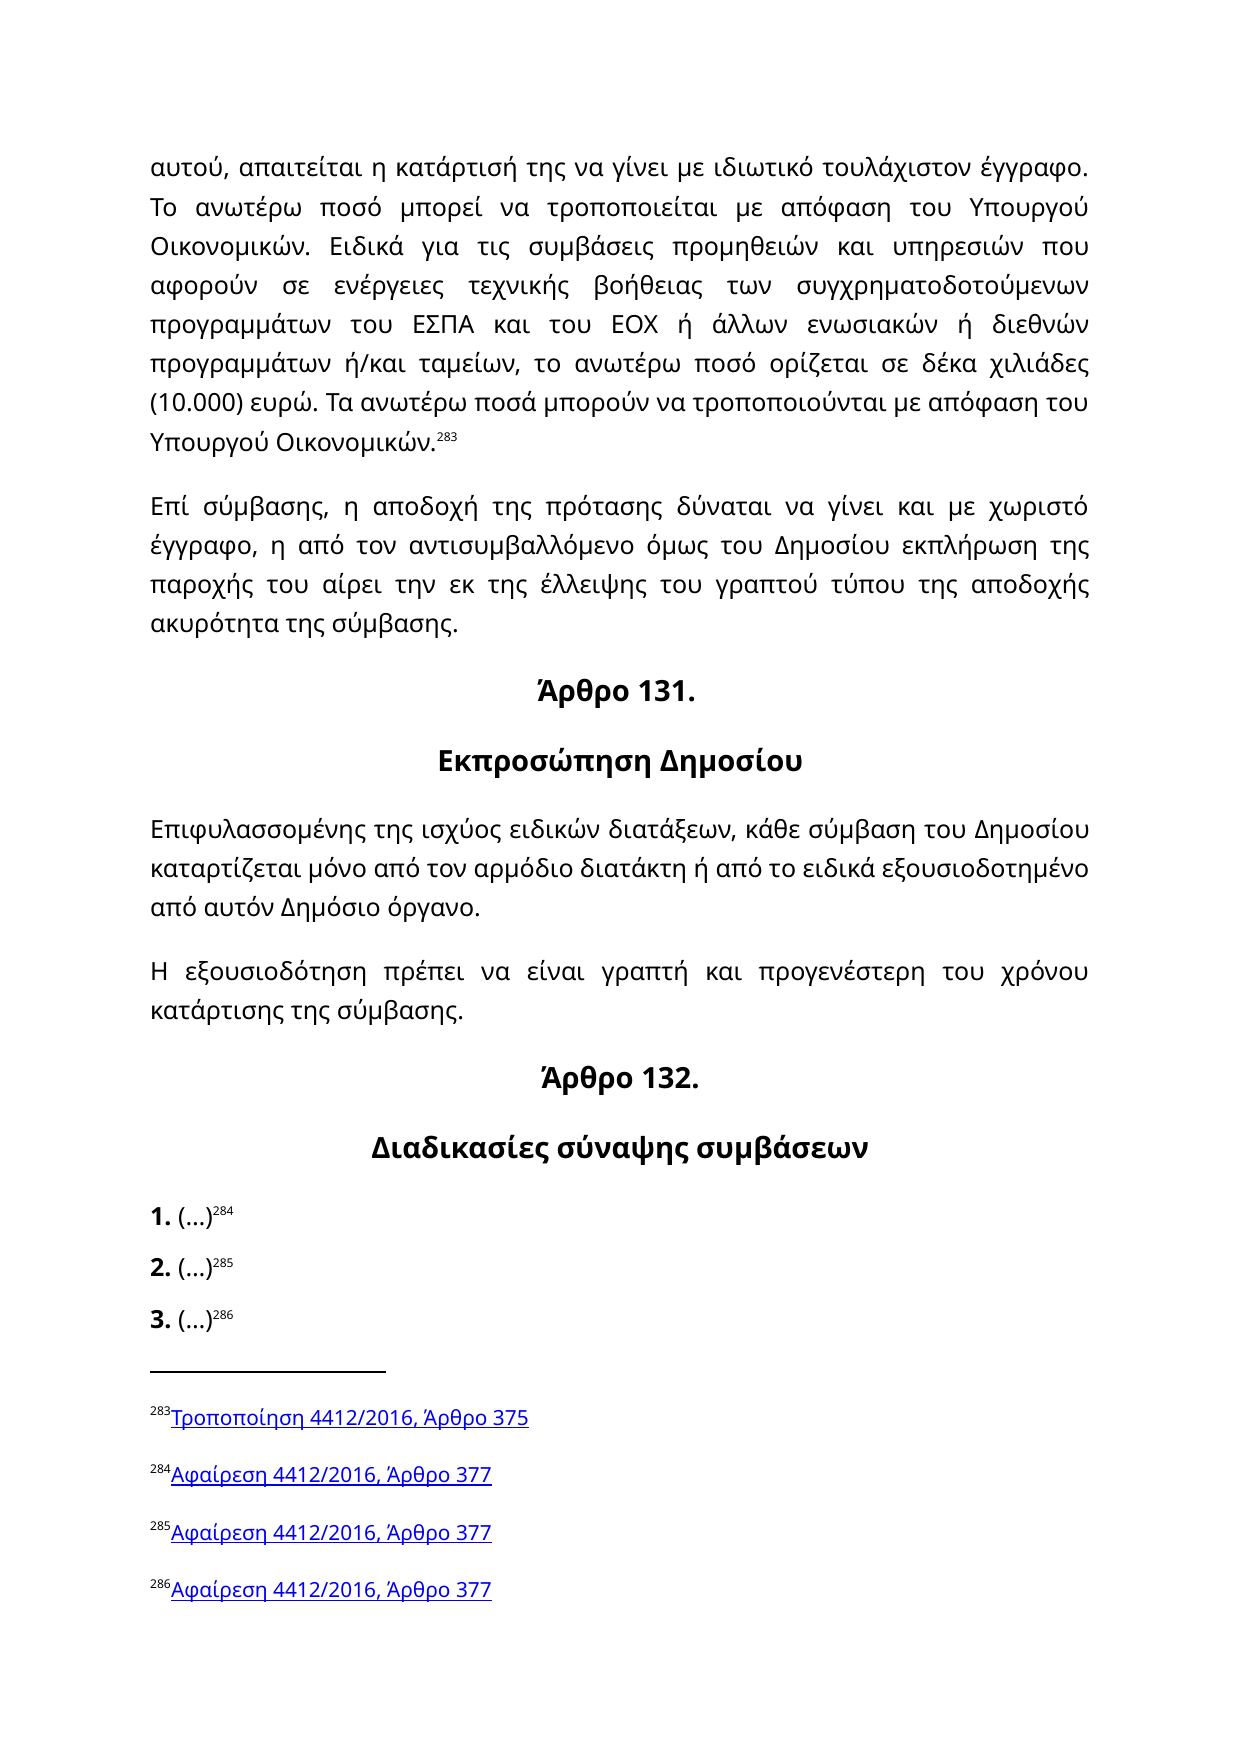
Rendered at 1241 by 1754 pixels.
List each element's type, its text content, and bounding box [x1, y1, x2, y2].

subtitle Εκπροσώπηση Δημοσίου [150, 741, 1090, 780]
subtitle Διαδικασίες σύναψης συμβάσεων [150, 1128, 1090, 1167]
text Αφαίρεση 4412/2016, Άρθρο 377 [150, 1576, 1090, 1604]
text Επιφυλασσομένης της ισχύος ειδικών διατάξεων, κάθε σύμβαση του Δημοσίου καταρτίζεται μόνο από τον αρμόδιο διατάκτη ή από το ειδικά εξουσιοδοτημένο από αυτόν Δημόσιο όργανο. [150, 811, 1090, 924]
subtitle Άρθρο 132. [150, 1057, 1090, 1097]
subtitle Άρθρο 131. [150, 670, 1090, 710]
text 2. (…) [150, 1250, 1090, 1284]
text 1. (…) [150, 1198, 1090, 1232]
text αυτού, απαιτείται η κατάρτισή της να γίνει με ιδιωτικό τουλάχιστον έγγραφο. Το ανωτέρω ποσό μπορεί να τροποποιείται με απόφαση του Υπουργού Οικονομικών. Ειδικά για τις συμβάσεις προμηθειών και υπηρεσιών που αφορούν σε ενέργειες τεχνικής βοήθειας των συγχρηματοδοτούμενων προγραμμάτων του ΕΣΠΑ και του ΕΟΧ ή άλλων ενωσιακών ή διεθνών προγραμμάτων ή/και ταμείων, το ανωτέρω ποσό ορίζεται σε δέκα χιλιάδες (10.000) ευρώ. Τα ανωτέρω ποσά μπορούν να τροποποιούνται με απόφαση του Υπουργού Οικονομικών. [150, 150, 1090, 458]
text Αφαίρεση 4412/2016, Άρθρο 377 [150, 1460, 1090, 1489]
text 3. (…) [150, 1302, 1090, 1336]
text Αφαίρεση 4412/2016, Άρθρο 377 [150, 1518, 1090, 1546]
text Τροποποίηση 4412/2016, Άρθρο 375 [150, 1403, 1090, 1431]
text Η εξουσιοδότηση πρέπει να είναι γραπτή και προγενέστερη του χρόνου κατάρτισης της σύμβασης. [150, 954, 1090, 1027]
text Επί σύμβασης, η αποδοχή της πρότασης δύναται να γίνει και με χωριστό έγγραφο, η από τον αντισυμβαλλόμενο όμως του Δημοσίου εκπλήρωση της παροχής του αίρει την εκ της έλλειψης του γραπτού τύπου της αποδοχής ακυρότητα της σύμβασης. [150, 488, 1090, 640]
